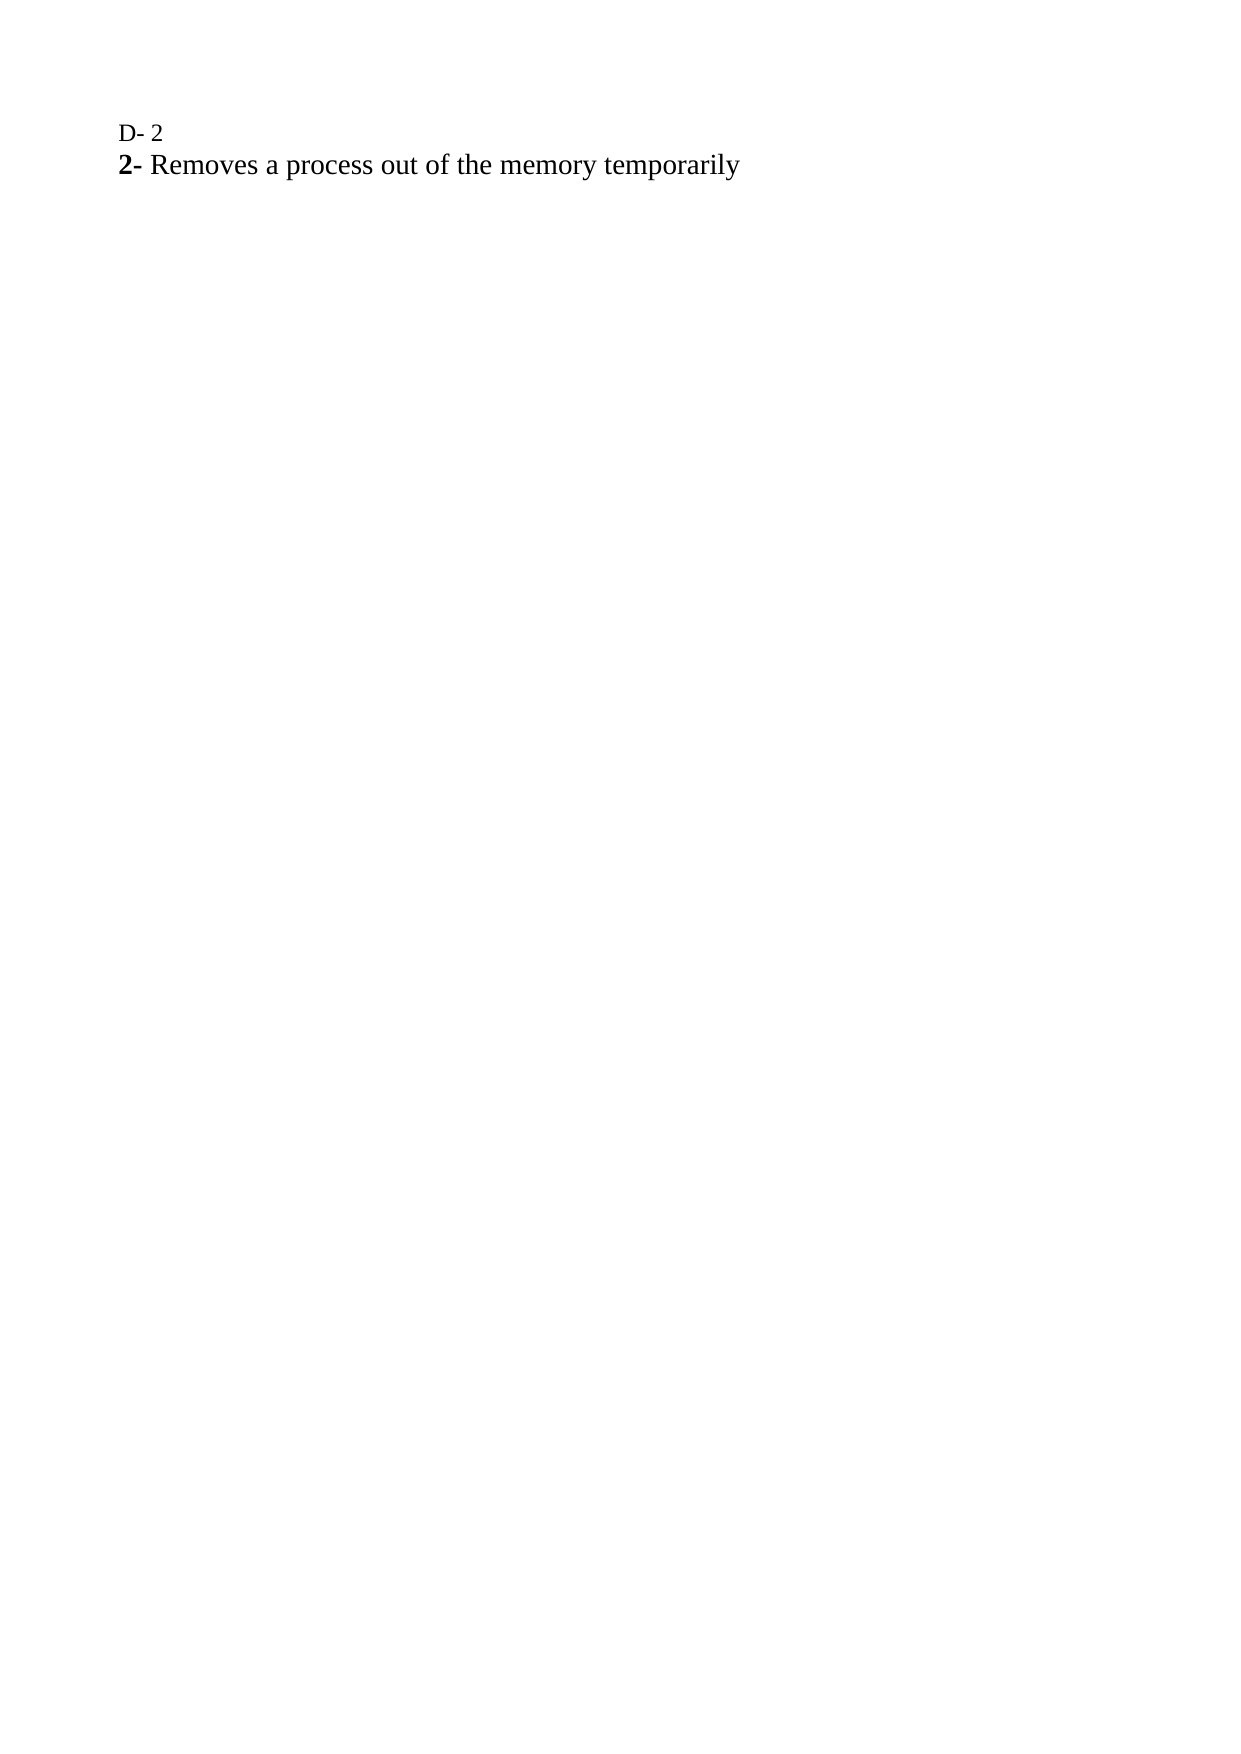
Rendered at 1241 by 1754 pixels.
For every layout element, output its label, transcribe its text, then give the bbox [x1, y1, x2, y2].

text 2- Removes a process out of the memory temporarily [118, 147, 1122, 180]
text D- 2 [118, 118, 1122, 147]
